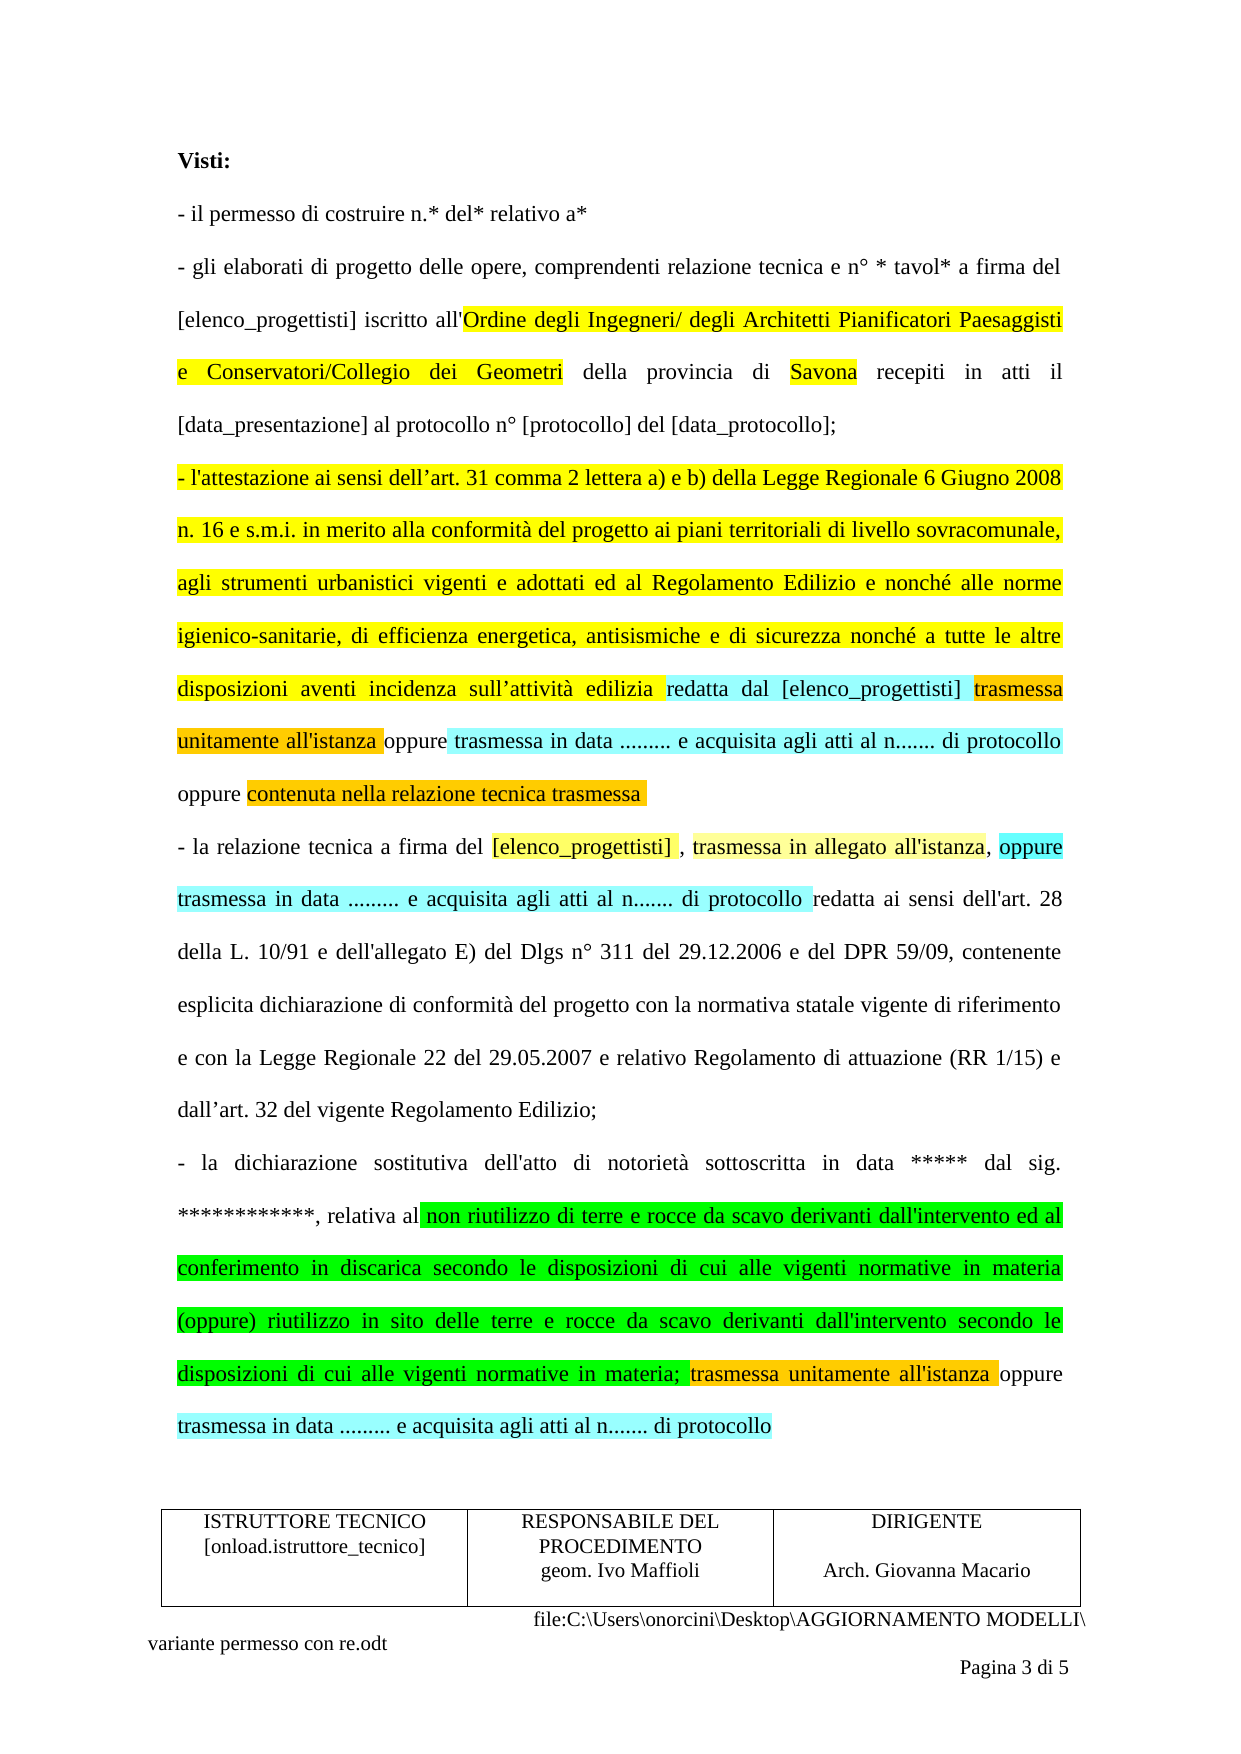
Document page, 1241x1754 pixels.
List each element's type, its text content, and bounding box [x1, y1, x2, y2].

text Visti: [177, 148, 1063, 174]
list - gli elaborati di progetto delle opere, comprendenti relazione tecnica e n° * tavol* a firma del [elenco_progettisti] iscritto all'Ordine degli Ingegneri/ degli Architetti Pianificatori Paesaggisti e Conservatori/Collegio dei Geometri della provincia di Savona recepiti in atti il [data_presentazione] al protocollo n° [protocollo] del [data_protocollo]; [177, 253, 1063, 437]
text - il permesso di costruire n.* del* relativo a* [177, 200, 1063, 227]
list - l'attestazione ai sensi dell’art. 31 comma 2 lettera a) e b) della Legge Regionale 6 Giugno 2008 n. 16 e s.m.i. in merito alla conformità del progetto ai piani territoriali di livello sovracomunale, agli strumenti urbanistici vigenti e adottati ed al Regolamento Edilizio e nonché alle norme igienico-sanitarie, di efficienza energetica, antisismiche e di sicurezza nonché a tutte le altre disposizioni aventi incidenza sull’attività edilizia redatta dal [elenco_progettisti] trasmessa unitamente all'istanza oppure trasmessa in data ......... e acquisita agli atti al n....... di protocollo oppure contenuta nella relazione tecnica trasmessa [177, 464, 1063, 806]
list - la dichiarazione sostitutiva dell'atto di notorietà sottoscritta in data ***** dal sig. ************, relativa al non riutilizzo di terre e rocce da scavo derivanti dall'intervento ed al conferimento in discarica secondo le disposizioni di cui alle vigenti normative in materia (oppure) riutilizzo in sito delle terre e rocce da scavo derivanti dall'intervento secondo le disposizioni di cui alle vigenti normative in materia; trasmessa unitamente all'istanza oppure trasmessa in data ......... e acquisita agli atti al n....... di protocollo [177, 1149, 1063, 1439]
list - la relazione tecnica a firma del [elenco_progettisti] , trasmessa in allegato all'istanza, oppure trasmessa in data ......... e acquisita agli atti al n....... di protocollo redatta ai sensi dell'art. 28 della L. 10/91 e dell'allegato E) del Dlgs n° 311 del 29.12.2006 e del DPR 59/09, contenente esplicita dichiarazione di conformità del progetto con la normativa statale vigente di riferimento e con la Legge Regionale 22 del 29.05.2007 e relativo Regolamento di attuazione (RR 1/15) e dall’art. 32 del vigente Regolamento Edilizio; [177, 833, 1063, 1123]
